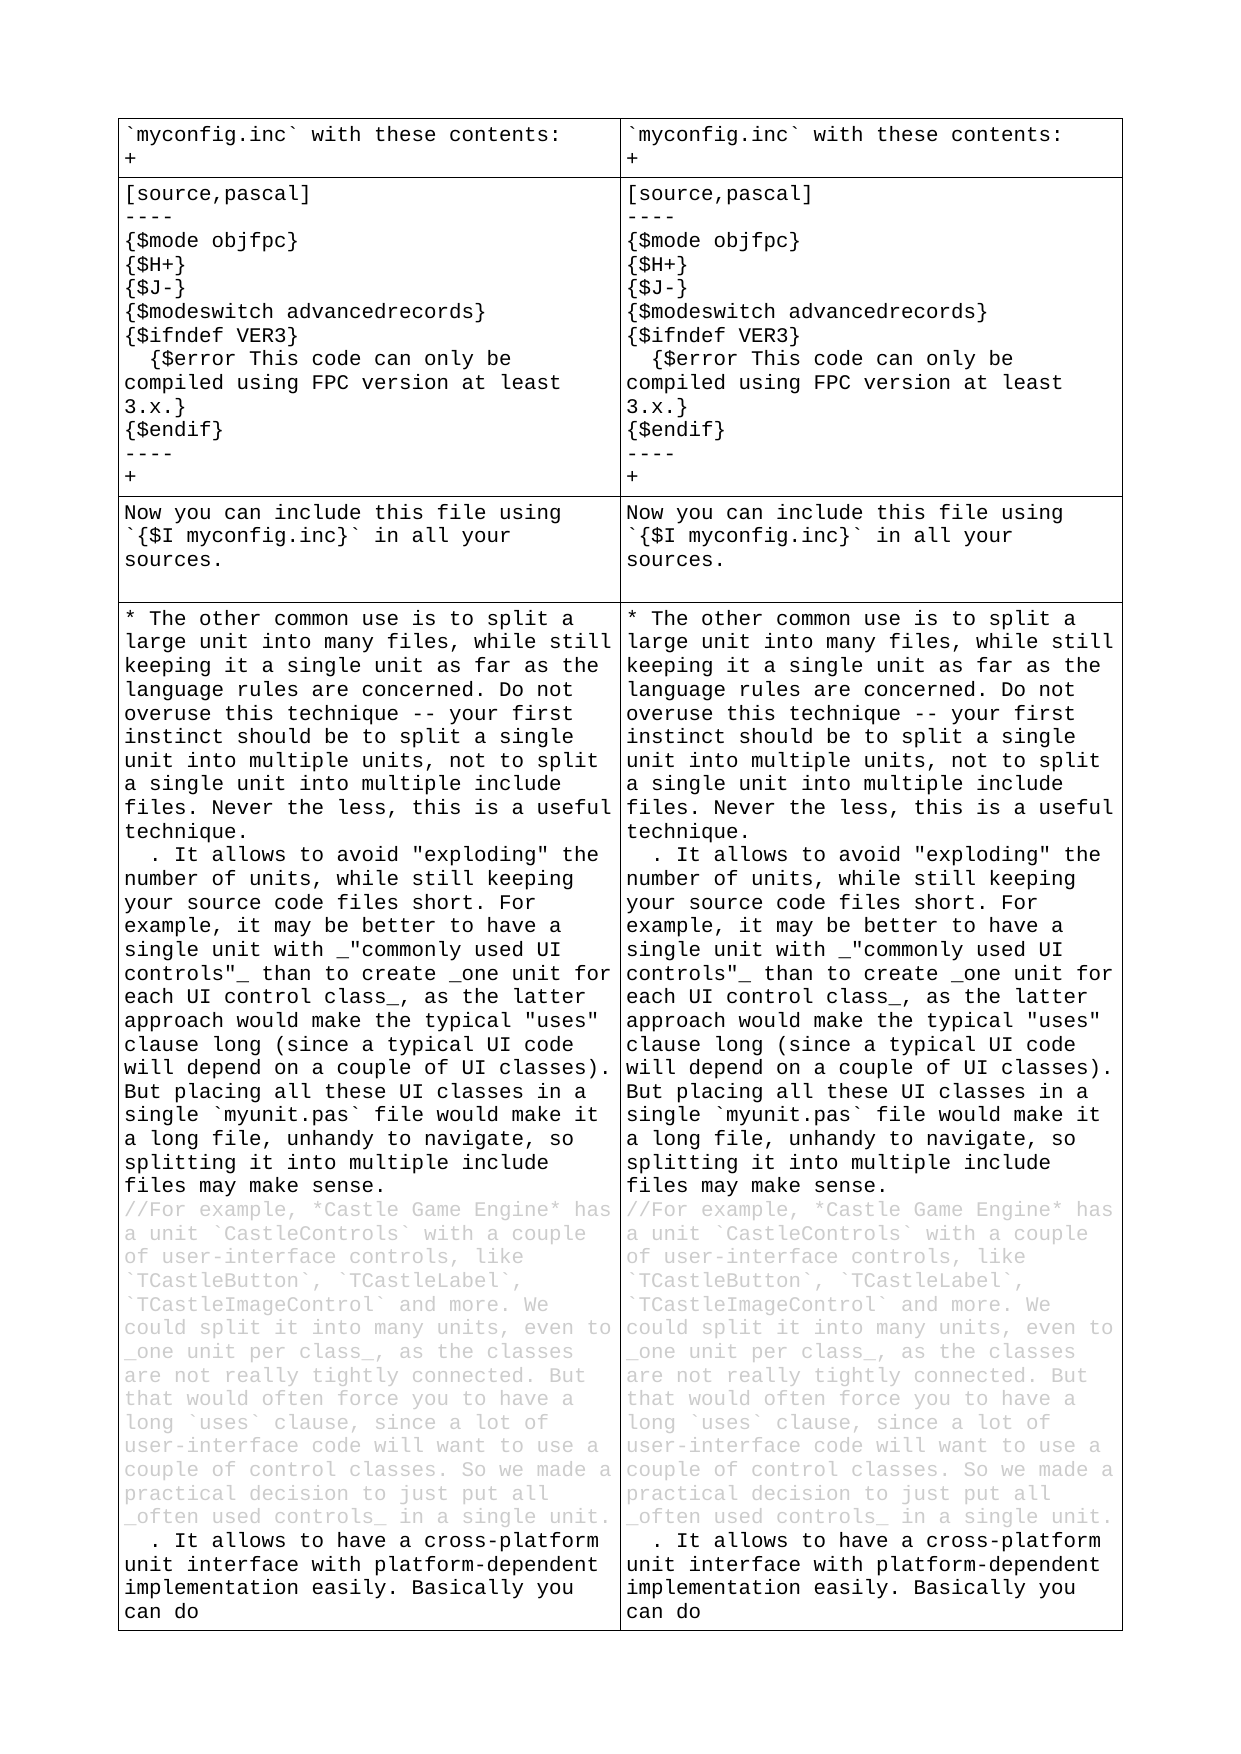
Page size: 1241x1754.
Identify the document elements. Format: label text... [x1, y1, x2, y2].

table_cell `myconfig.inc` with these contents: + [119, 119, 620, 177]
table_cell * The other common use is to split a large unit into many files, while still keeping it a single unit as far as the language rules are concerned. Do not overuse this technique -- your first instinct should be to split a single unit into multiple units, not to split a single unit into multiple include files. Never the less, this is a useful technique. . It allows to avoid "exploding" the number of units, while still keeping your source code files short. For example, it may be better to have a single unit with _"commonly used UI controls"_ than to create _one unit for each UI control class_, as the latter approach would make the typical "uses" clause long (since a typical UI code will depend on a couple of UI classes). But placing all these UI classes in a single `myunit.pas` file would make it a long file, unhandy to navigate, so splitting it into multiple include files may make sense. //For example, *Castle Game Engine* has a unit `CastleControls` with a couple of user-interface controls, like `TCastleButton`, `TCastleLabel`, `TCastleImageControl` and more. We could split it into many units, even to _one unit per class_, as the classes are not really tightly connected. But that would often force you to have a long `uses` clause, since a lot of user-interface code will want to use a couple of control classes. So we made a practical decision to just put all _often used controls_ in a single unit. . It allows to have a cross-platform unit interface with platform-dependent implementation easily. Basically you can do [119, 603, 620, 1630]
table_cell Now you can include this file using `{$I myconfig.inc}` in all your sources. [119, 497, 620, 602]
table_cell Now you can include this file using `{$I myconfig.inc}` in all your sources. [621, 497, 1122, 602]
table_cell `myconfig.inc` with these contents: + [621, 119, 1122, 177]
table_cell [source,pascal] ---- {$mode objfpc} {$H+} {$J-} {$modeswitch advancedrecords} {$ifndef VER3} {$error This code can only be compiled using FPC version at least 3.x.} {$endif} ---- + [621, 178, 1122, 496]
table_cell [source,pascal] ---- {$mode objfpc} {$H+} {$J-} {$modeswitch advancedrecords} {$ifndef VER3} {$error This code can only be compiled using FPC version at least 3.x.} {$endif} ---- + [119, 178, 620, 496]
table_cell * The other common use is to split a large unit into many files, while still keeping it a single unit as far as the language rules are concerned. Do not overuse this technique -- your first instinct should be to split a single unit into multiple units, not to split a single unit into multiple include files. Never the less, this is a useful technique. . It allows to avoid "exploding" the number of units, while still keeping your source code files short. For example, it may be better to have a single unit with _"commonly used UI controls"_ than to create _one unit for each UI control class_, as the latter approach would make the typical "uses" clause long (since a typical UI code will depend on a couple of UI classes). But placing all these UI classes in a single `myunit.pas` file would make it a long file, unhandy to navigate, so splitting it into multiple include files may make sense. //For example, *Castle Game Engine* has a unit `CastleControls` with a couple of user-interface controls, like `TCastleButton`, `TCastleLabel`, `TCastleImageControl` and more. We could split it into many units, even to _one unit per class_, as the classes are not really tightly connected. But that would often force you to have a long `uses` clause, since a lot of user-interface code will want to use a couple of control classes. So we made a practical decision to just put all _often used controls_ in a single unit. . It allows to have a cross-platform unit interface with platform-dependent implementation easily. Basically you can do [621, 603, 1122, 1630]
